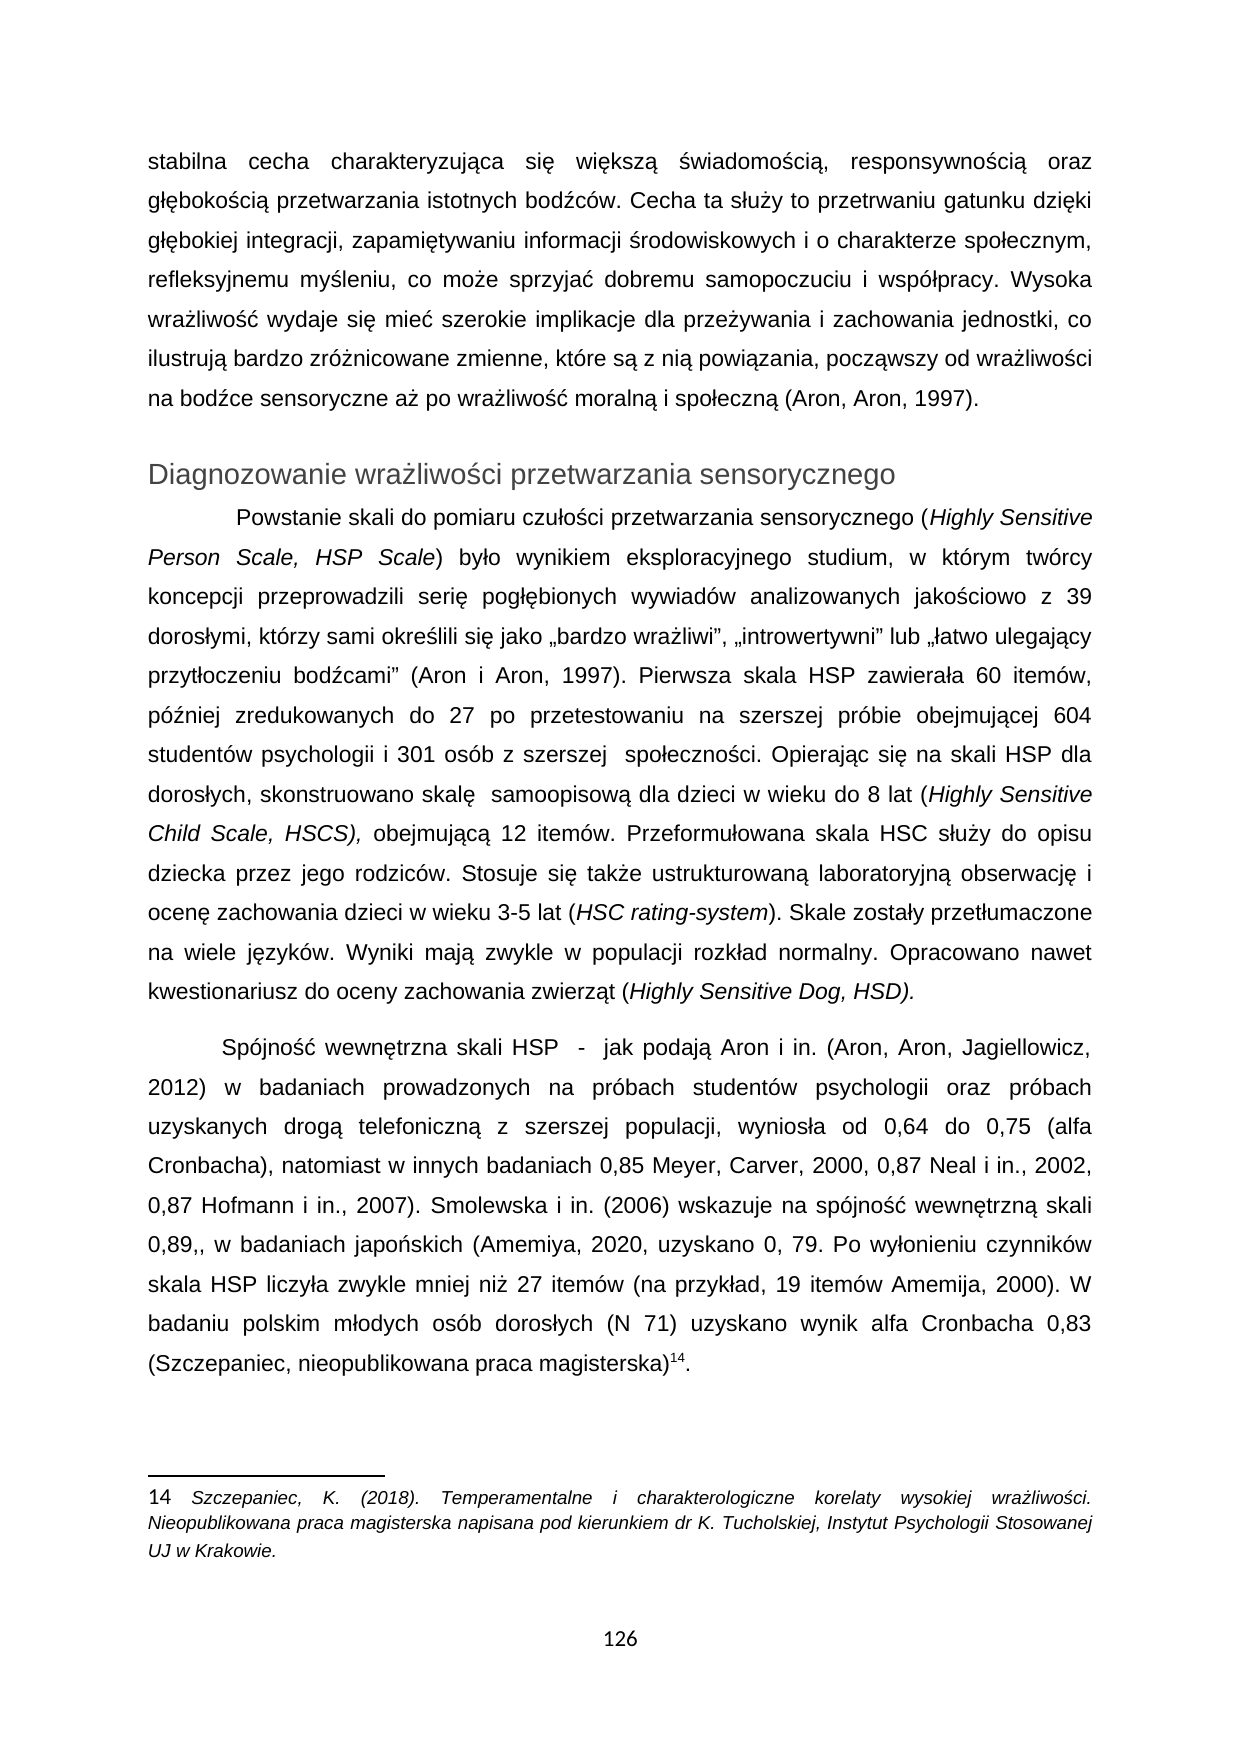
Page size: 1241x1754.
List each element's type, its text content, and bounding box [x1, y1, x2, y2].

text Szczepaniec, K. (2018). Temperamentalne i charakterologiczne korelaty wysokiej wrażliwości. Nieopublikowana praca magisterska napisana pod kierunkiem dr K. Tucholskiej, Instytut Psychologii Stosowanej UJ w Krakowie. [148, 1482, 1093, 1563]
text Powstanie skali do pomiaru czułości przetwarzania sensorycznego (Highly Sensitive Person Scale, HSP Scale) było wynikiem eksploracyjnego studium, w którym twórcy koncepcji przeprowadzili serię pogłębionych wywiadów analizowanych jakościowo z 39 dorosłymi, którzy sami określili się jako „bardzo wrażliwi”, „introwertywni” lub „łatwo ulegający przytłoczeniu bodźcami” (Aron i Aron, 1997). Pierwsza skala HSP zawierała 60 itemów, później zredukowanych do 27 po przetestowaniu na szerszej próbie obejmującej 604 studentów psychologii i 301 osób z szerszej społeczności. Opierając się na skali HSP dla dorosłych, skonstruowano skalę samoopisową dla dzieci w wieku do 8 lat (Highly Sensitive Child Scale, HSCS), obejmującą 12 itemów. Przeformułowana skala HSC służy do opisu dziecka przez jego rodziców. Stosuje się także ustrukturowaną laboratoryjną obserwację i ocenę zachowania dzieci w wieku 3-5 lat (HSC rating-system). Skale zostały przetłumaczone na wiele języków. Wyniki mają zwykle w populacji rozkład normalny. Opracowano nawet kwestionariusz do oceny zachowania zwierząt (Highly Sensitive Dog, HSD). [148, 504, 1093, 1004]
text stabilna cecha charakteryzująca się większą świadomością, responsywnością oraz głębokością przetwarzania istotnych bodźców. Cecha ta służy to przetrwaniu gatunku dzięki głębokiej integracji, zapamiętywaniu informacji środowiskowych i o charakterze społecznym, refleksyjnemu myśleniu, co może sprzyjać dobremu samopoczuciu i współpracy. Wysoka wrażliwość wydaje się mieć szerokie implikacje dla przeżywania i zachowania jednostki, co ilustrują bardzo zróżnicowane zmienne, które są z nią powiązania, począwszy od wrażliwości na bodźce sensoryczne aż po wrażliwość moralną i społeczną (Aron, Aron, 1997). [148, 148, 1093, 411]
text Spójność wewnętrzna skali HSP - jak podają Aron i in. (Aron, Aron, Jagiellowicz, 2012) w badaniach prowadzonych na próbach studentów psychologii oraz próbach uzyskanych drogą telefoniczną z szerszej populacji, wyniosła od 0,64 do 0,75 (alfa Cronbacha), natomiast w innych badaniach 0,85 Meyer, Carver, 2000, 0,87 Neal i in., 2002, 0,87 Hofmann i in., 2007). Smolewska i in. (2006) wskazuje na spójność wewnętrzną skali 0,89,, w badaniach japońskich (Amemiya, 2020, uzyskano 0, 79. Po wyłonieniu czynników skala HSP liczyła zwykle mniej niż 27 itemów (na przykład, 19 itemów Amemija, 2000). W badaniu polskim młodych osób dorosłych (N 71) uzyskano wynik alfa Cronbacha 0,83 (Szczepaniec, nieopublikowana praca magisterska). [148, 1034, 1093, 1376]
subtitle Diagnozowanie wrażliwości przetwarzania sensorycznego [148, 457, 1093, 491]
